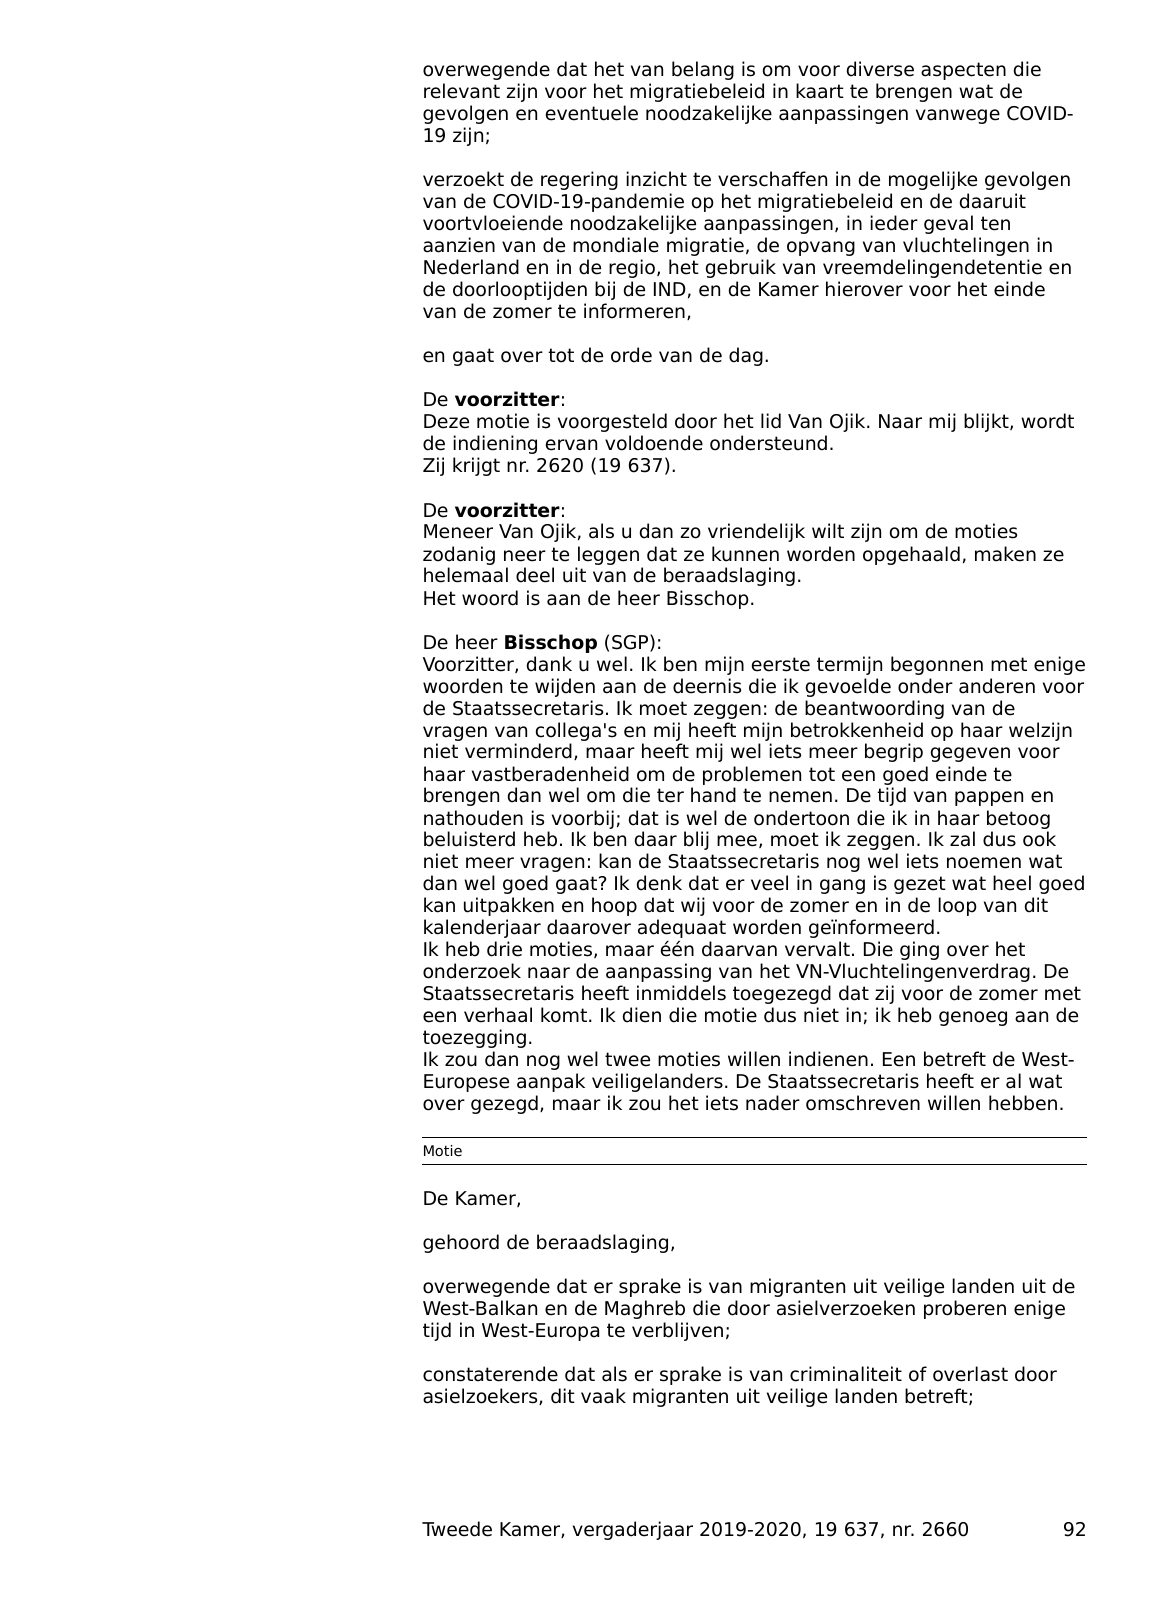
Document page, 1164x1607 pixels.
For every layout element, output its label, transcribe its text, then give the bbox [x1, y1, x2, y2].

text Zij krijgt nr. 2620 (19 637). [422, 455, 1087, 477]
text De Kamer, [422, 1188, 1087, 1209]
text Het woord is aan de heer Bisschop. [422, 587, 1087, 609]
text overwegende dat het van belang is om voor diverse aspecten die relevant zijn voor het migratiebeleid in kaart te brengen wat de gevolgen en eventuele noodzakelijke aanpassingen vanwege COVID-19 zijn; [422, 59, 1087, 147]
text verzoekt de regering inzicht te verschaffen in de mogelijke gevolgen van de COVID-19-pandemie op het migratiebeleid en de daaruit voortvloeiende noodzakelijke aanpassingen, in ieder geval ten aanzien van de mondiale migratie, de opvang van vluchtelingen in Nederland en in de regio, het gebruik van vreemdelingendetentie en de doorlooptijden bij de IND, en de Kamer hierover voor het einde van de zomer te informeren, [422, 169, 1087, 323]
text gehoord de beraadslaging, [422, 1232, 1087, 1254]
text en gaat over tot de orde van de dag. [422, 345, 1087, 367]
text De voorzitter: [422, 499, 1087, 521]
text Deze motie is voorgesteld door het lid Van Ojik. Naar mij blijkt, wordt de indiening ervan voldoende ondersteund. [422, 411, 1087, 455]
text overwegende dat er sprake is van migranten uit veilige landen uit de West-Balkan en de Maghreb die door asielverzoeken proberen enige tijd in West-Europa te verblijven; [422, 1276, 1087, 1342]
text Ik zou dan nog wel twee moties willen indienen. Een betreft de West-Europese aanpak veiligelanders. De Staatssecretaris heeft er al wat over gezegd, maar ik zou het iets nader omschreven willen hebben. [422, 1049, 1087, 1115]
table_header Motie [422, 1138, 1087, 1164]
text De voorzitter: [422, 389, 1087, 411]
text Voorzitter, dank u wel. Ik ben mijn eerste termijn begonnen met enige woorden te wijden aan de deernis die ik gevoelde onder anderen voor de Staatssecretaris. Ik moet zeggen: de beantwoording van de vragen van collega's en mij heeft mijn betrokkenheid op haar welzijn niet verminderd, maar heeft mij wel iets meer begrip gegeven voor haar vastberadenheid om de problemen tot een goed einde te brengen dan wel om die ter hand te nemen. De tijd van pappen en nathouden is voorbij; dat is wel de ondertoon die ik in haar betoog beluisterd heb. Ik ben daar blij mee, moet ik zeggen. Ik zal dus ook niet meer vragen: kan de Staatssecretaris nog wel iets noemen wat dan wel goed gaat? Ik denk dat er veel in gang is gezet wat heel goed kan uitpakken en hoop dat wij voor de zomer en in de loop van dit kalenderjaar daarover adequaat worden geïnformeerd. [422, 653, 1087, 939]
text Meneer Van Ojik, als u dan zo vriendelijk wilt zijn om de moties zodanig neer te leggen dat ze kunnen worden opgehaald, maken ze helemaal deel uit van de beraadslaging. [422, 521, 1087, 587]
text De heer Bisschop (SGP): [422, 632, 1087, 653]
text constaterende dat als er sprake is van criminaliteit of overlast door asielzoekers, dit vaak migranten uit veilige landen betreft; [422, 1364, 1087, 1408]
text Ik heb drie moties, maar één daarvan vervalt. Die ging over het onderzoek naar de aanpassing van het VN-Vluchtelingenverdrag. De Staatssecretaris heeft inmiddels toegezegd dat zij voor de zomer met een verhaal komt. Ik dien die motie dus niet in; ik heb genoeg aan de toezegging. [422, 939, 1087, 1049]
